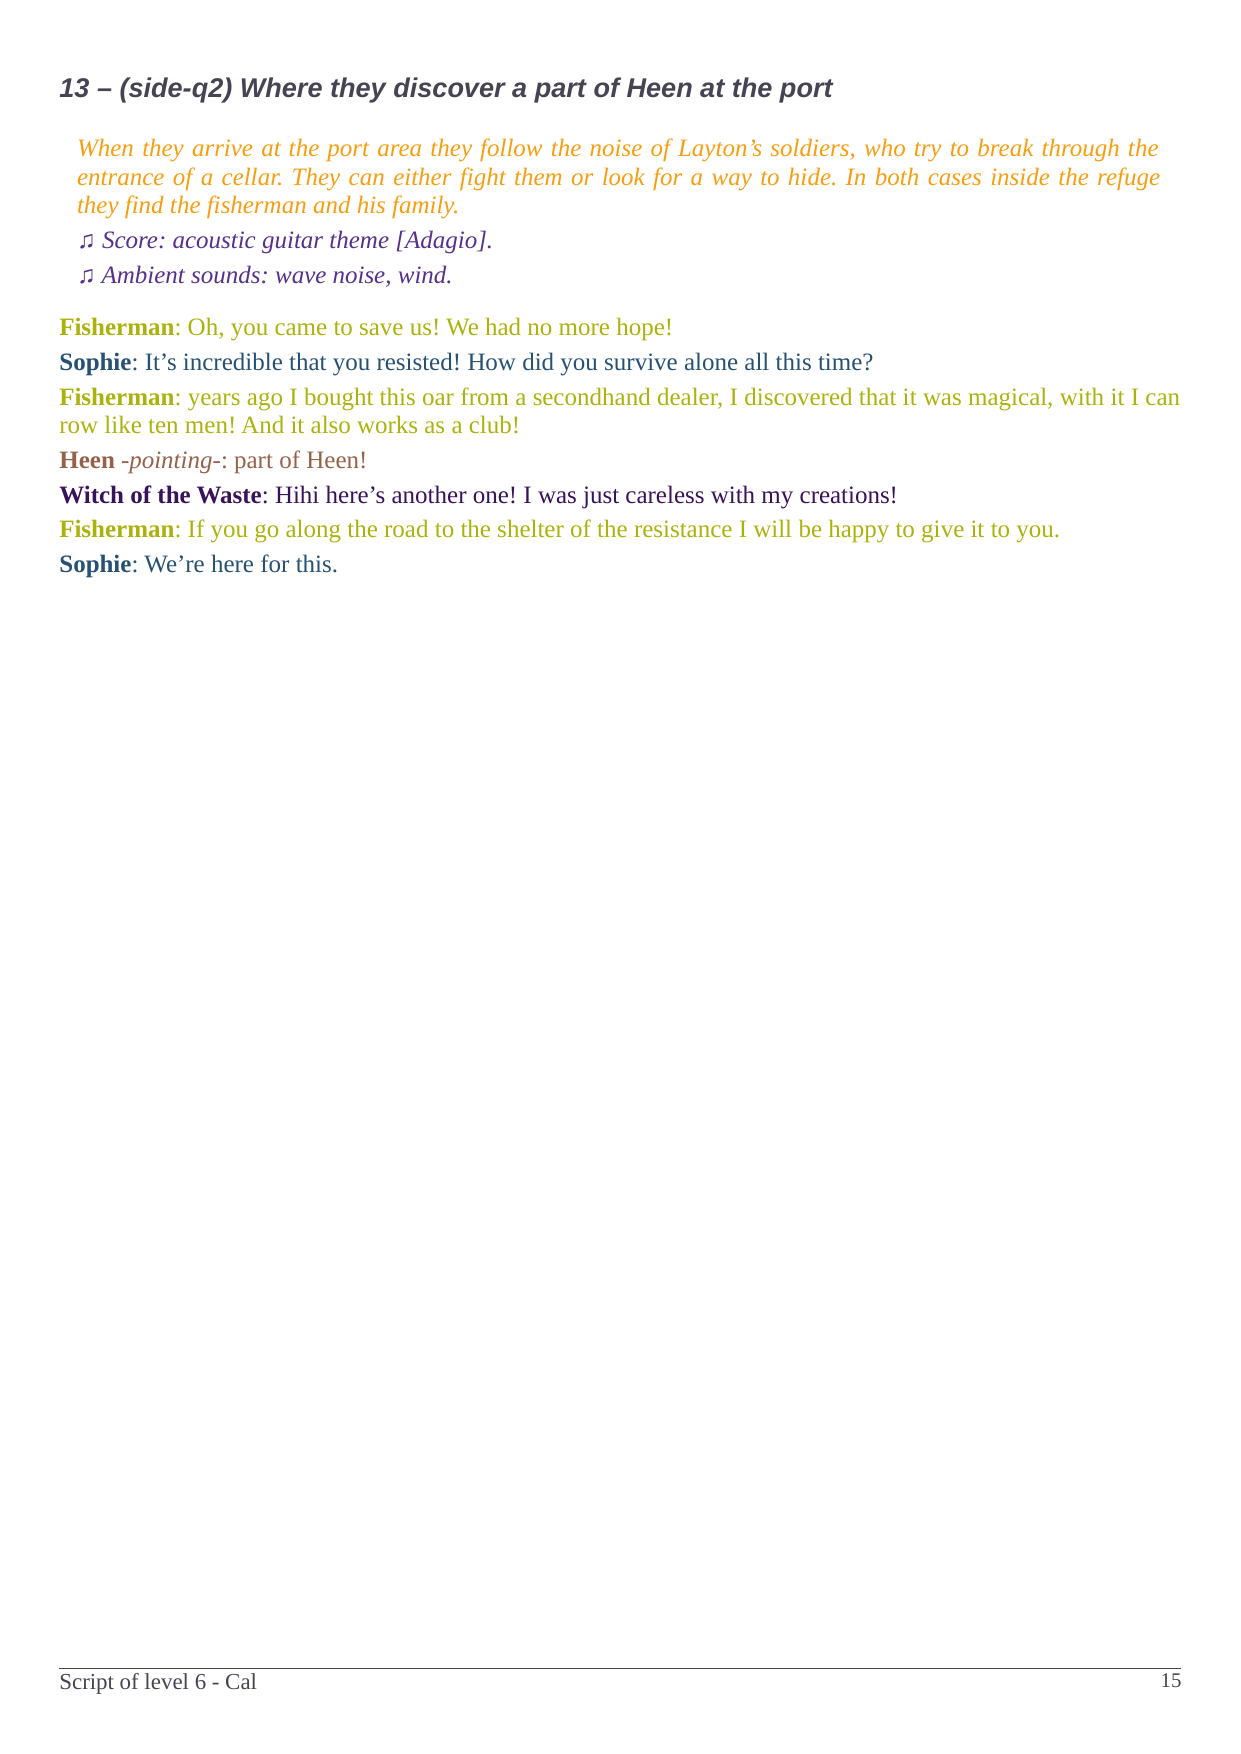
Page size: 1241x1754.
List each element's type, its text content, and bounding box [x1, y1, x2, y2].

text Fisherman: Oh, you came to save us! We had no more hope! [59, 312, 1181, 341]
text ♫ Score: acoustic guitar theme [Adagio]. [59, 207, 1181, 242]
text Sophie: It’s incredible that you resisted! How did you survive alone all this time? [59, 347, 1181, 376]
text Witch of the Waste: Hihi here’s another one! I was just careless with my creations! [59, 480, 1181, 508]
text When they arrive at the port area they follow the noise of Layton’s soldiers, who try to break through the entrance of a cellar. They can either fight them or look for a way to hide. In both cases inside the refuge they find the fisherman and his family. [59, 115, 1181, 207]
text Heen -pointing-: part of Heen! [59, 445, 1181, 474]
text Fisherman: years ago I bought this oar from a secondhand dealer, I discovered that it was magical, with it I can row like ten men! And it also works as a club! [59, 382, 1181, 439]
subtitle 13 – (side-q2) Where they discover a part of Heen at the port [59, 72, 1181, 103]
text ♫ Ambient sounds: wave noise, wind. [59, 242, 1181, 306]
text Sophie: We’re here for this. [59, 549, 1181, 578]
text Fisherman: If you go along the road to the shelter of the resistance I will be happy to give it to you. [59, 514, 1181, 543]
